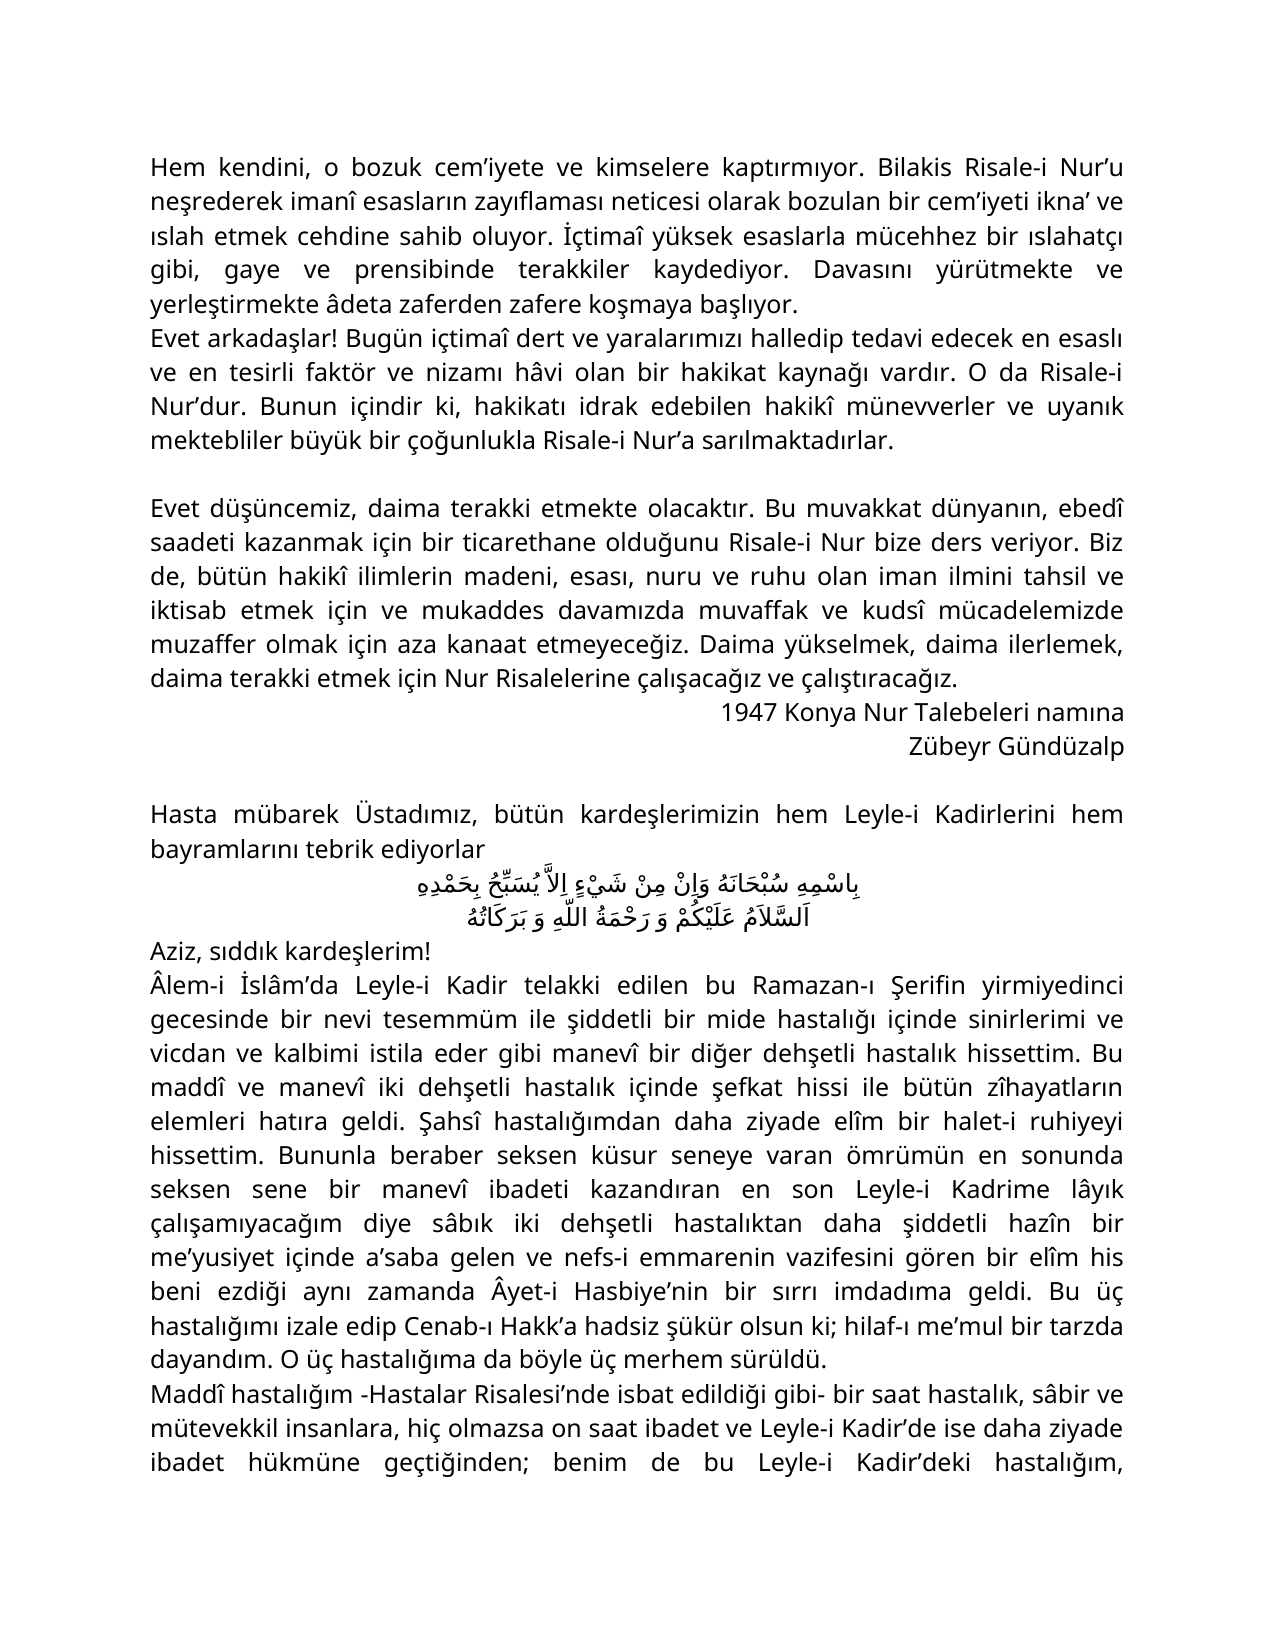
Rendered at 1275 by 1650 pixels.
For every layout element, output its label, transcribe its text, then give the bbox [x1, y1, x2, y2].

text Aziz, sıddık kardeşlerim! [150, 933, 1125, 967]
text Evet düşüncemiz, daima terakki etmekte olacaktır. Bu muvakkat dünyanın, ebedî saadeti kazanmak için bir ticarethane olduğunu Risale-i Nur bize ders veriyor. Biz de, bütün hakikî ilimlerin madeni, esası, nuru ve ruhu olan iman ilmini tahsil ve iktisab etmek için ve mukaddes davamızda muvaffak ve kudsî mücadelemizde muzaffer olmak için aza kanaat etmeyeceğiz. Daima yükselmek, daima ilerlemek, daima terakki etmek için Nur Risalelerine çalışacağız ve çalıştıracağız. [150, 491, 1125, 695]
text Hasta mübarek Üstadımız, bütün kardeşlerimizin hem Leyle-i Kadirlerini hem bayramlarını tebrik ediyorlar [150, 797, 1125, 865]
text بِاسْمِهِ سُبْحَانَهُ وَاِنْ مِنْ شَيْءٍ اِلاَّ يُسَبِّحُ بِحَمْدِهِ [150, 865, 1125, 899]
text اَلسَّلاَمُ عَلَيْكُمْ وَ رَحْمَةُ اللّهِ وَ بَرَكَاتُهُ [150, 899, 1125, 933]
text 1947 Konya Nur Talebeleri namına [150, 695, 1125, 729]
text Âlem-i İslâm’da Leyle-i Kadir telakki edilen bu Ramazan-ı Şerifin yirmiyedinci gecesinde bir nevi tesemmüm ile şiddetli bir mide hastalığı içinde sinirlerimi ve vicdan ve kalbimi istila eder gibi manevî bir diğer dehşetli hastalık hissettim. Bu maddî ve manevî iki dehşetli hastalık içinde şefkat hissi ile bütün zîhayatların elemleri hatıra geldi. Şahsî hastalığımdan daha ziyade elîm bir halet-i ruhiyeyi hissettim. Bununla beraber seksen küsur seneye varan ömrümün en sonunda seksen sene bir manevî ibadeti kazandıran en son Leyle-i Kadrime lâyık çalışamıyacağım diye sâbık iki dehşetli hastalıktan daha şiddetli hazîn bir me’yusiyet içinde a’saba gelen ve nefs-i emmarenin vazifesini gören bir elîm his beni ezdiği aynı zamanda Âyet-i Hasbiye’nin bir sırrı imdadıma geldi. Bu üç hastalığımı izale edip Cenab-ı Hakk’a hadsiz şükür olsun ki; hilaf-ı me’mul bir tarzda dayandım. O üç hastalığıma da böyle üç merhem sürüldü. [150, 967, 1125, 1376]
text Maddî hastalığım -Hastalar Risalesi’nde isbat edildiği gibi- bir saat hastalık, sâbir ve mütevekkil insanlara, hiç olmazsa on saat ibadet ve Leyle-i Kadir’de ise daha ziyade ibadet hükmüne geçtiğinden; benim de bu Leyle-i Kadir’deki hastalığım, [150, 1376, 1125, 1478]
text Zübeyr Gündüzalp [150, 729, 1125, 763]
text Hem kendini, o bozuk cem’iyete ve kimselere kaptırmıyor. Bilakis Risale-i Nur’u neşrederek imanî esasların zayıflaması neticesi olarak bozulan bir cem’iyeti ikna’ ve ıslah etmek cehdine sahib oluyor. İçtimaî yüksek esaslarla mücehhez bir ıslahatçı gibi, gaye ve prensibinde terakkiler kaydediyor. Davasını yürütmekte ve yerleştirmekte âdeta zaferden zafere koşmaya başlıyor. [150, 150, 1125, 320]
text Evet arkadaşlar! Bugün içtimaî dert ve yaralarımızı halledip tedavi edecek en esaslı ve en tesirli faktör ve nizamı hâvi olan bir hakikat kaynağı vardır. O da Risale-i Nur’dur. Bunun içindir ki, hakikatı idrak edebilen hakikî münevverler ve uyanık mektebliler büyük bir çoğunlukla Risale-i Nur’a sarılmaktadırlar. [150, 320, 1125, 457]
